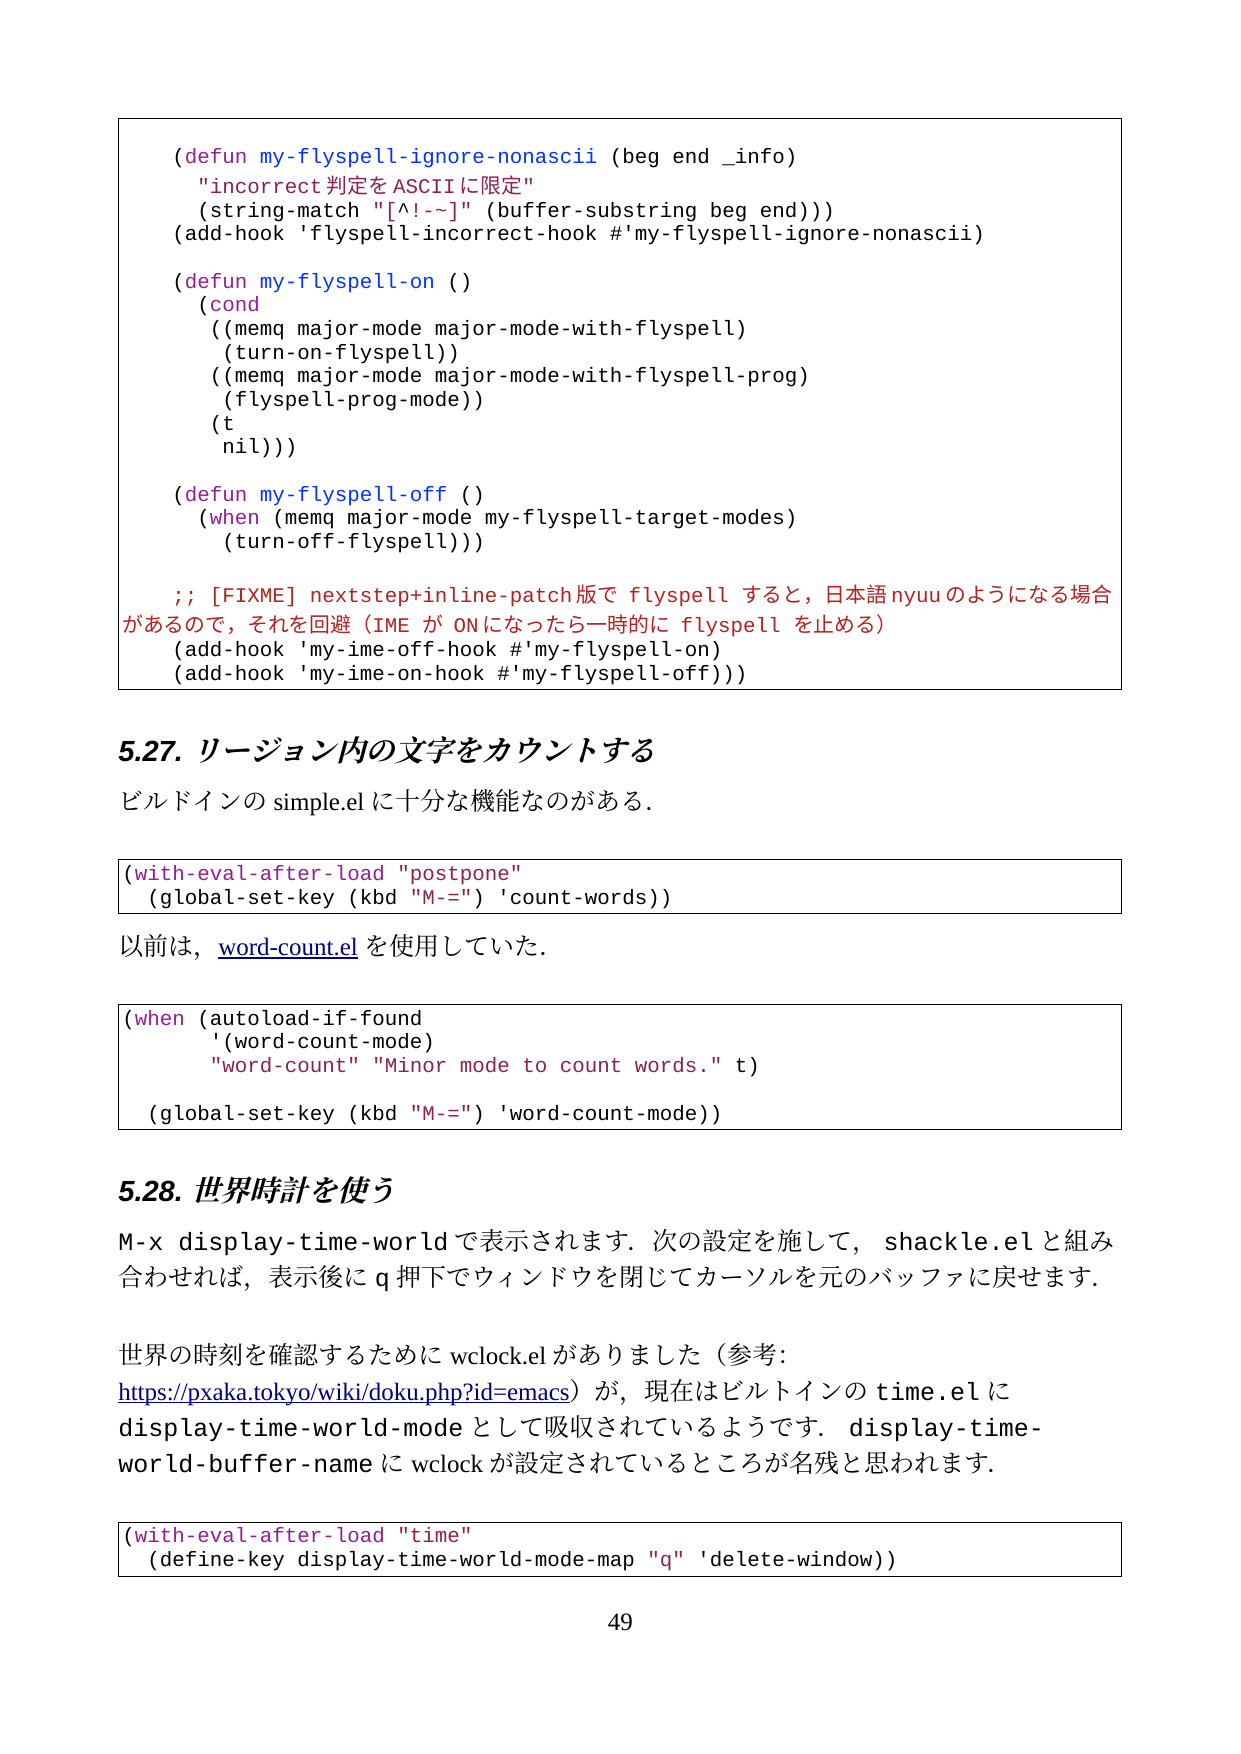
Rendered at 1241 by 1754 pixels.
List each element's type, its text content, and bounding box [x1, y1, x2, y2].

text (turn-off-flyspell))) [119, 527, 1121, 551]
text (add-hook 'my-ime-off-hook #'my-flyspell-on) [119, 635, 1121, 659]
text (turn-on-flyspell)) [119, 338, 1121, 361]
text M-x display-time-world で表示されます．次の設定を施して， shackle.el と組み合わせれば，表示後に q 押下でウィンドウを閉じてカーソルを元のバッファに戻せます． [118, 1222, 1122, 1323]
text nil))) [119, 432, 1121, 456]
text (defun my-flyspell-off () [119, 479, 1121, 503]
text '(word-count-mode) [119, 1028, 1121, 1051]
text (global-set-key (kbd "M-=") 'count-words)) [119, 883, 1121, 913]
text ビルドインの simple.el に十分な機能なのがある． [118, 782, 1122, 847]
subtitle リージョン内の文字をカウントする [118, 728, 1122, 769]
text (add-hook 'flyspell-incorrect-hook #'my-flyspell-ignore-nonascii) [119, 219, 1121, 243]
text (defun my-flyspell-on () [119, 267, 1121, 290]
text (global-set-key (kbd "M-=") 'word-count-mode)) [119, 1098, 1121, 1129]
text (defun my-flyspell-ignore-nonascii (beg end _info) [119, 142, 1121, 165]
text (when (memq major-mode my-flyspell-target-modes) [119, 503, 1121, 527]
text (when (autoload-if-found [119, 1005, 1121, 1028]
text ((memq major-mode major-mode-with-flyspell-prog) [119, 361, 1121, 385]
text ;; [FIXME] nextstep+inline-patch版で flyspell すると，日本語nyuuのようになる場合があるので，それを回避（IME が ONになったら一時的に flyspell を止める） [119, 574, 1121, 635]
text "word-count" "Minor mode to count words." t) [119, 1051, 1121, 1075]
text ((memq major-mode major-mode-with-flyspell) [119, 314, 1121, 338]
text "incorrect判定をASCIIに限定" [119, 165, 1121, 196]
text 以前は，word-count.el を使用していた． [118, 927, 1122, 991]
text (t [119, 409, 1121, 432]
text (define-key display-time-world-mode-map "q" 'delete-window)) [119, 1545, 1121, 1576]
text (add-hook 'my-ime-on-hook #'my-flyspell-off))) [119, 659, 1121, 689]
text 世界の時刻を確認するために wclock.el がありました（参考：https://pxaka.tokyo/wiki/doku.php?id=emacs）が，現在はビルトインの time.el に display-time-world-mode として吸収されているようです． display-time-world-buffer-name に wclock が設定されているところが名残と思われます． [118, 1336, 1122, 1509]
text (cond [119, 290, 1121, 314]
text (flyspell-prog-mode)) [119, 385, 1121, 409]
text (with-eval-after-load "postpone" [119, 860, 1121, 883]
subtitle 世界時計を使う [118, 1167, 1122, 1209]
text (with-eval-after-load "time" [119, 1523, 1121, 1545]
text (string-match "[^!-~]" (buffer-substring beg end))) [119, 196, 1121, 219]
